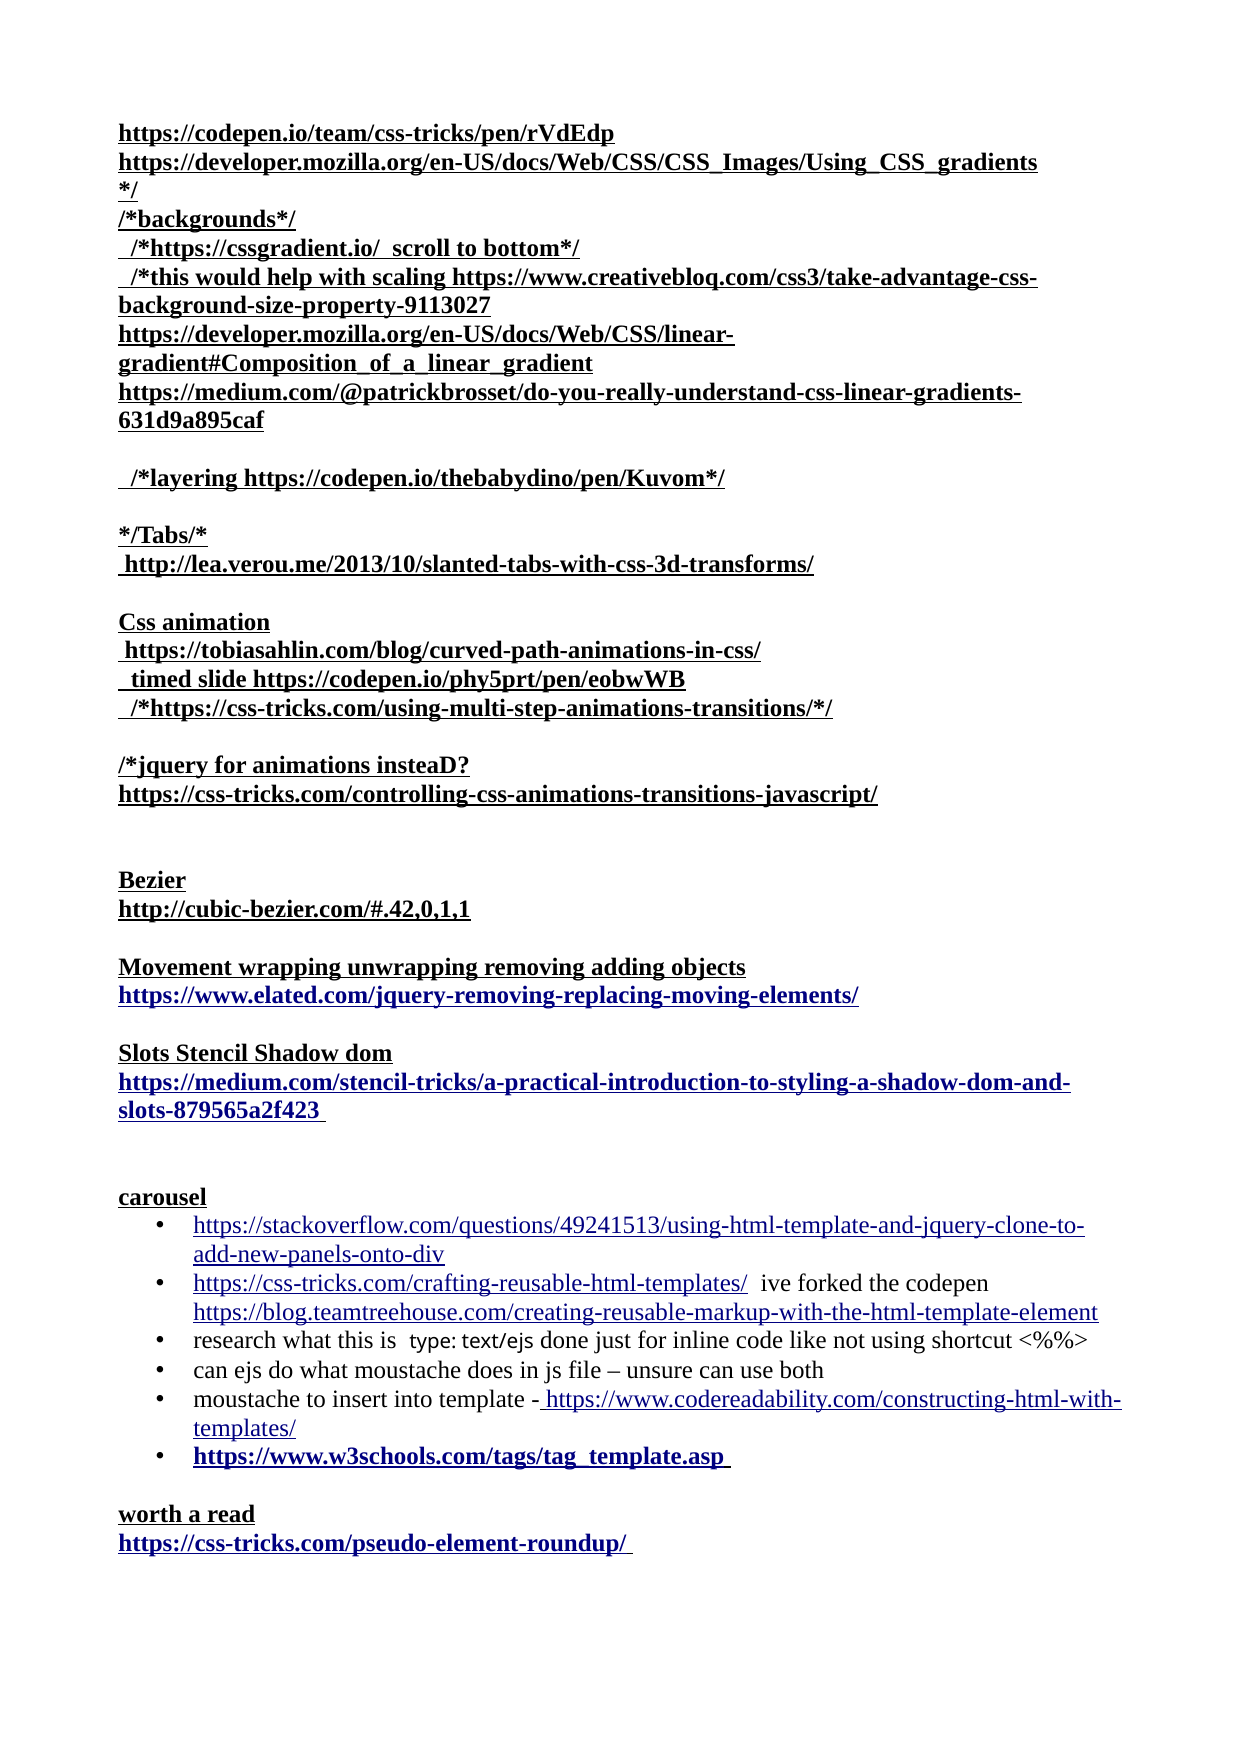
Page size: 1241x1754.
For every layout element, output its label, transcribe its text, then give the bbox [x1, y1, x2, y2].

text worth a read [118, 1499, 1122, 1528]
text carousel [118, 1182, 1122, 1211]
text https://developer.mozilla.org/en-US/docs/Web/CSS/CSS_Images/Using_CSS_gradients [118, 147, 1122, 176]
list moustache to insert into template - https://www.codereadability.com/constructing-html-with-templates/ [156, 1384, 1122, 1441]
text */Tabs/* [118, 521, 1122, 549]
text Slots Stencil Shadow dom [118, 1038, 1122, 1067]
text */ [118, 176, 1122, 204]
text https://developer.mozilla.org/en-US/docs/Web/CSS/linear-gradient#Composition_of_a_linear_gradient [118, 319, 1122, 377]
text http://lea.verou.me/2013/10/slanted-tabs-with-css-3d-transforms/ [118, 549, 1122, 578]
text /*layering https://codepen.io/thebabydino/pen/Kuvom*/ [118, 463, 1122, 492]
text https://medium.com/@patrickbrosset/do-you-really-understand-css-linear-gradients-631d9a895caf [118, 377, 1122, 434]
text timed slide https://codepen.io/phy5prt/pen/eobwWB [118, 664, 1122, 693]
text /*jquery for animations insteaD? [118, 751, 1122, 779]
text /*backgrounds*/ [118, 204, 1122, 233]
list research what this is type: text/ejs done just for inline code like not using shortcut <%%> [156, 1326, 1122, 1355]
text http://cubic-bezier.com/#.42,0,1,1 [118, 894, 1122, 923]
text https://medium.com/stencil-tricks/a-practical-introduction-to-styling-a-shadow-dom-and-slots-879565a2f423 [118, 1067, 1122, 1124]
text /*https://css-tricks.com/using-multi-step-animations-transitions/*/ [118, 693, 1122, 722]
text https://codepen.io/team/css-tricks/pen/rVdEdp [118, 118, 1122, 147]
text Css animation [118, 607, 1122, 636]
text https://tobiasahlin.com/blog/curved-path-animations-in-css/ [118, 636, 1122, 664]
text Movement wrapping unwrapping removing adding objects [118, 952, 1122, 981]
list can ejs do what moustache does in js file – unsure can use both [156, 1355, 1122, 1384]
text https://css-tricks.com/controlling-css-animations-transitions-javascript/ [118, 779, 1122, 808]
text /*https://cssgradient.io/ scroll to bottom*/ [118, 233, 1122, 262]
list https://stackoverflow.com/questions/49241513/using-html-template-and-jquery-clone-to-add-new-panels-onto-div [156, 1211, 1122, 1268]
text https://www.elated.com/jquery-removing-replacing-moving-elements/ [118, 981, 1122, 1009]
text https://css-tricks.com/pseudo-element-roundup/ [118, 1528, 1122, 1556]
text /*this would help with scaling https://www.creativebloq.com/css3/take-advantage-css-background-size-property-9113027 [118, 262, 1122, 319]
list https://www.w3schools.com/tags/tag_template.asp [156, 1441, 1122, 1470]
text Bezier [118, 866, 1122, 894]
list https://css-tricks.com/crafting-reusable-html-templates/ ive forked the codepen https://blog.teamtreehouse.com/creating-reusable-markup-with-the-html-template-element [156, 1268, 1122, 1326]
